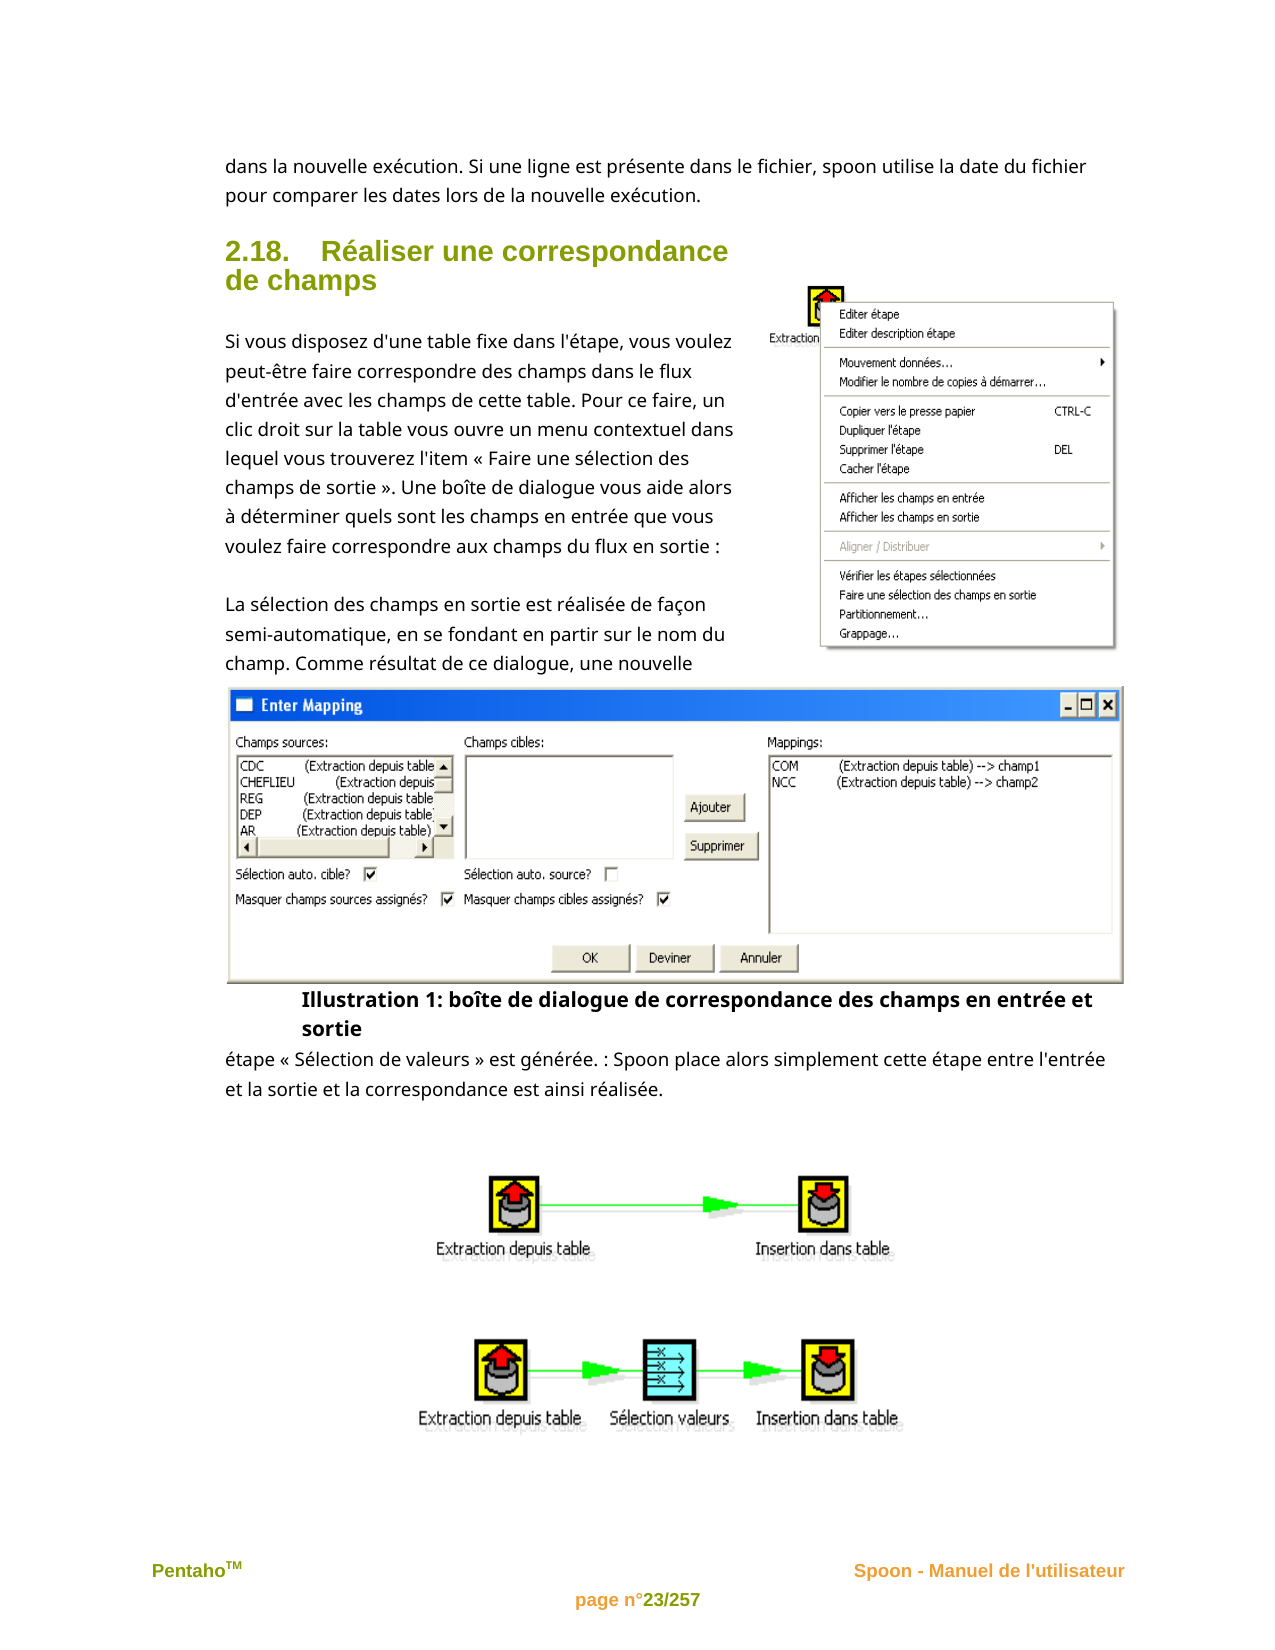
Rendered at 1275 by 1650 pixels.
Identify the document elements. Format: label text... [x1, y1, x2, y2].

picture [394, 1132, 906, 1456]
subtitle Réaliser une correspondance de champs [225, 238, 1125, 658]
text dans la nouvelle exécution. Si une ligne est présente dans le fichier, spoon utilise la date du fichier pour comparer les dates lors de la nouvelle exécution. [225, 150, 1125, 208]
picture [226, 686, 1124, 984]
text Si vous disposez d'une table fixe dans l'étape, vous voulez peut-être faire correspondre des champs dans le flux d'entrée avec les champs de cette table. Pour ce faire, un clic droit sur la table vous ouvre un menu contextuel dans lequel vous trouverez l'item « Faire une sélection des champs de sortie ». Une boîte de dialogue vous aide alors à déterminer quels sont les champs en entrée que vous voulez faire correspondre aux champs du flux en sortie : [225, 326, 755, 559]
text Illustration 1: boîte de dialogue de correspondance des champs en entrée et sortie [302, 984, 1123, 1042]
picture [756, 268, 1123, 657]
text La sélection des champs en sortie est réalisée de façon semi-automatique, en se fondant en partir sur le nom du champ. Comme résultat de ce dialogue, une nouvelle étape « Sélection de valeurs » est générée. : Spoon place alors simplement cette étape entre l'entrée et la sortie et la correspondance est ainsi réalisée. [225, 588, 1125, 1102]
